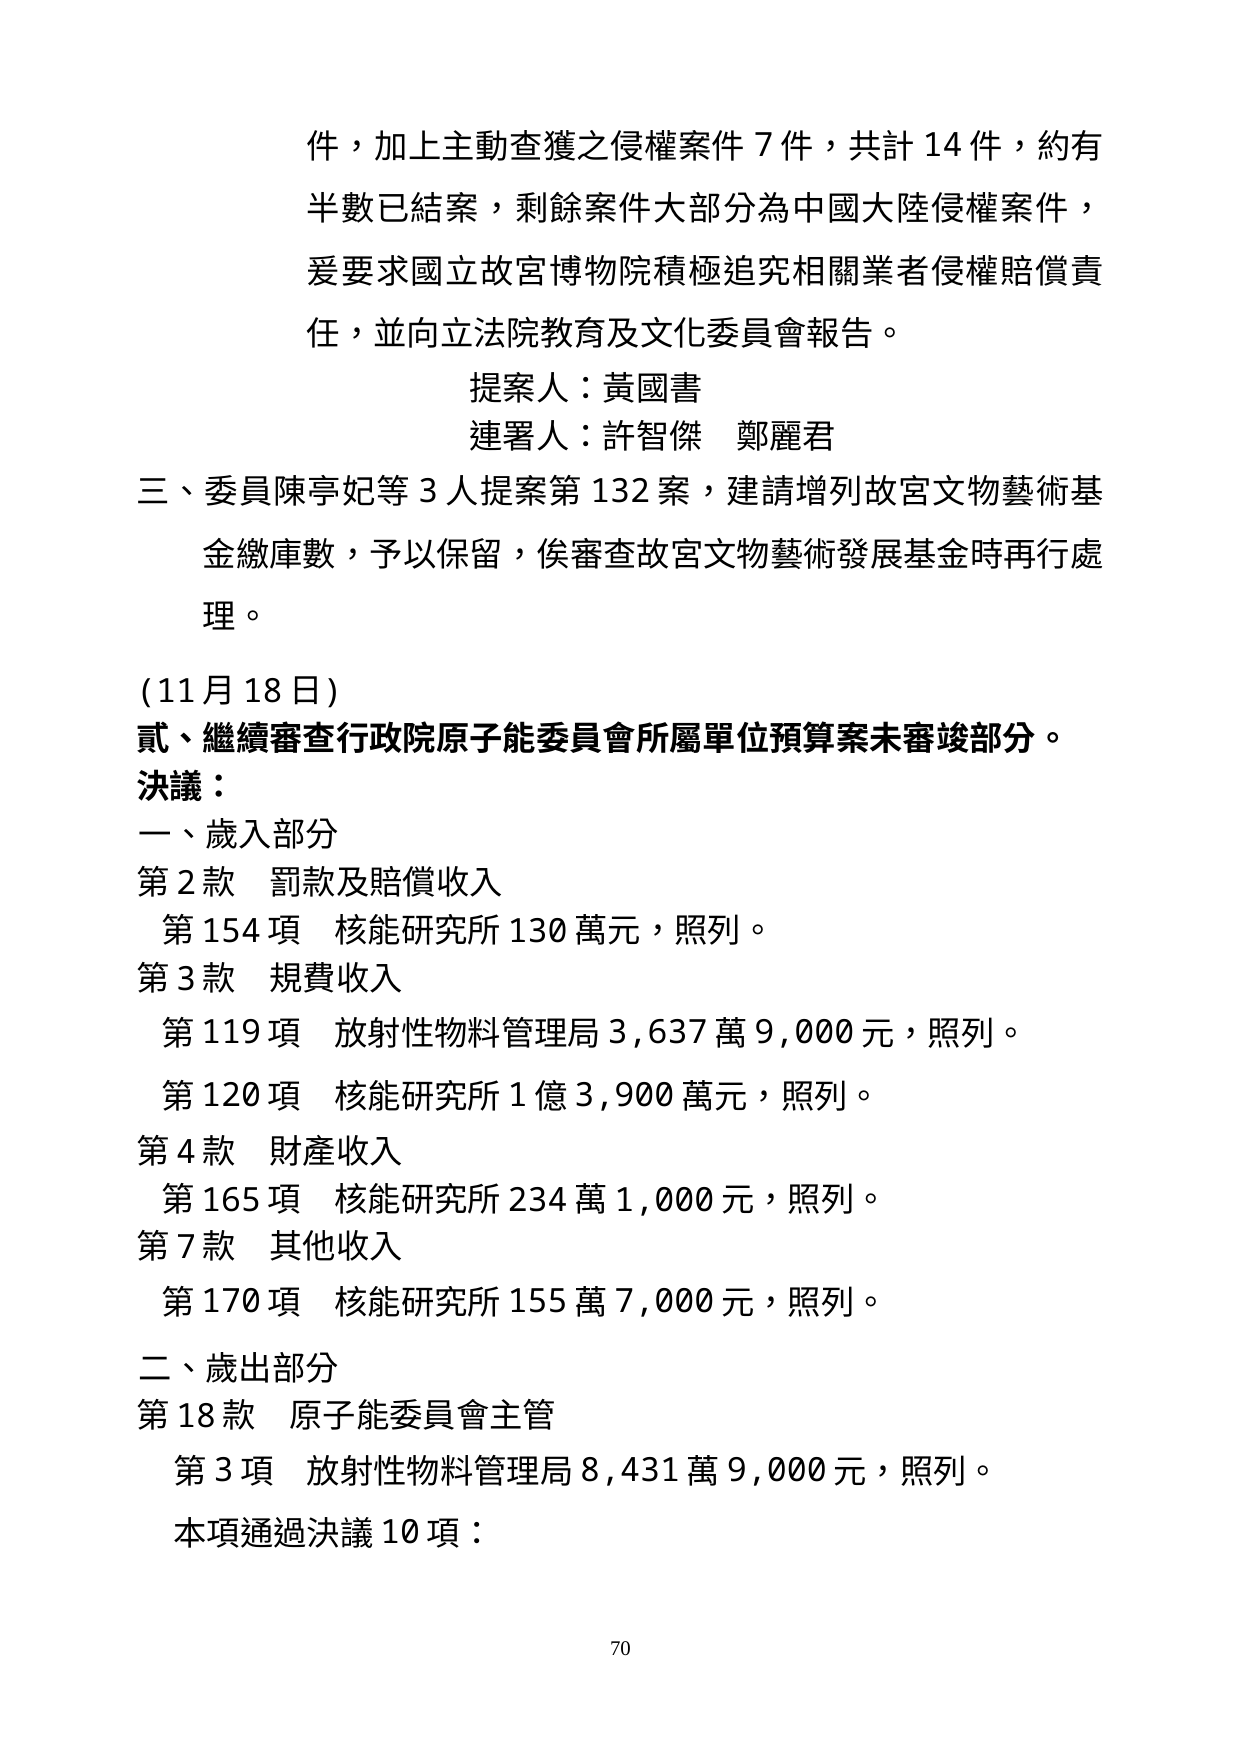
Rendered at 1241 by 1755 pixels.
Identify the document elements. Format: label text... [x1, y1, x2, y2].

text 一、歲入部分 [138, 808, 1104, 856]
text 三、委員陳亭妃等3人提案第132案，建請增列故宮文物藝術基金繳庫數，予以保留，俟審查故宮文物藝術發展基金時再行處理。 [136, 458, 1104, 646]
text 第18款 原子能委員會主管 [136, 1389, 1104, 1437]
text 第120項 核能研究所1億3,900萬元，照列。 [161, 1062, 1096, 1125]
text 決議： [136, 760, 1104, 808]
text 第165項 核能研究所234萬1,000元，照列。 [161, 1173, 1104, 1221]
text 第170項 核能研究所155萬7,000元，照列。 [161, 1268, 1096, 1331]
text 第3款 規費收入 [136, 952, 1104, 1000]
text 第3項 放射性物料管理局8,431萬9,000元，照列。 [173, 1437, 1104, 1500]
text 本項通過決議10項： [173, 1500, 1104, 1562]
text 第2款 罰款及賠償收入 [136, 856, 1104, 904]
text 提案人：黃國書 [136, 362, 1104, 410]
text 第154項 核能研究所130萬元，照列。 [161, 904, 1104, 952]
text 二、歲出部分 [138, 1343, 1104, 1389]
text 第4款 財產收入 [136, 1125, 1104, 1173]
text (11月18日) [136, 664, 1104, 712]
text 第7款 其他收入 [136, 1221, 1104, 1268]
text 件，加上主動查獲之侵權案件7件，共計14件，約有半數已結案，剩餘案件大部分為中國大陸侵權案件，爰要求國立故宮博物院積極追究相關業者侵權賠償責任，並向立法院教育及文化委員會報告。 [173, 112, 1104, 362]
text 貳、繼續審查行政院原子能委員會所屬單位預算案未審竣部分。 [136, 712, 1104, 760]
text 第119項 放射性物料管理局3,637萬9,000元，照列。 [161, 1000, 1096, 1062]
text 連署人：許智傑 鄭麗君 [136, 410, 1104, 458]
